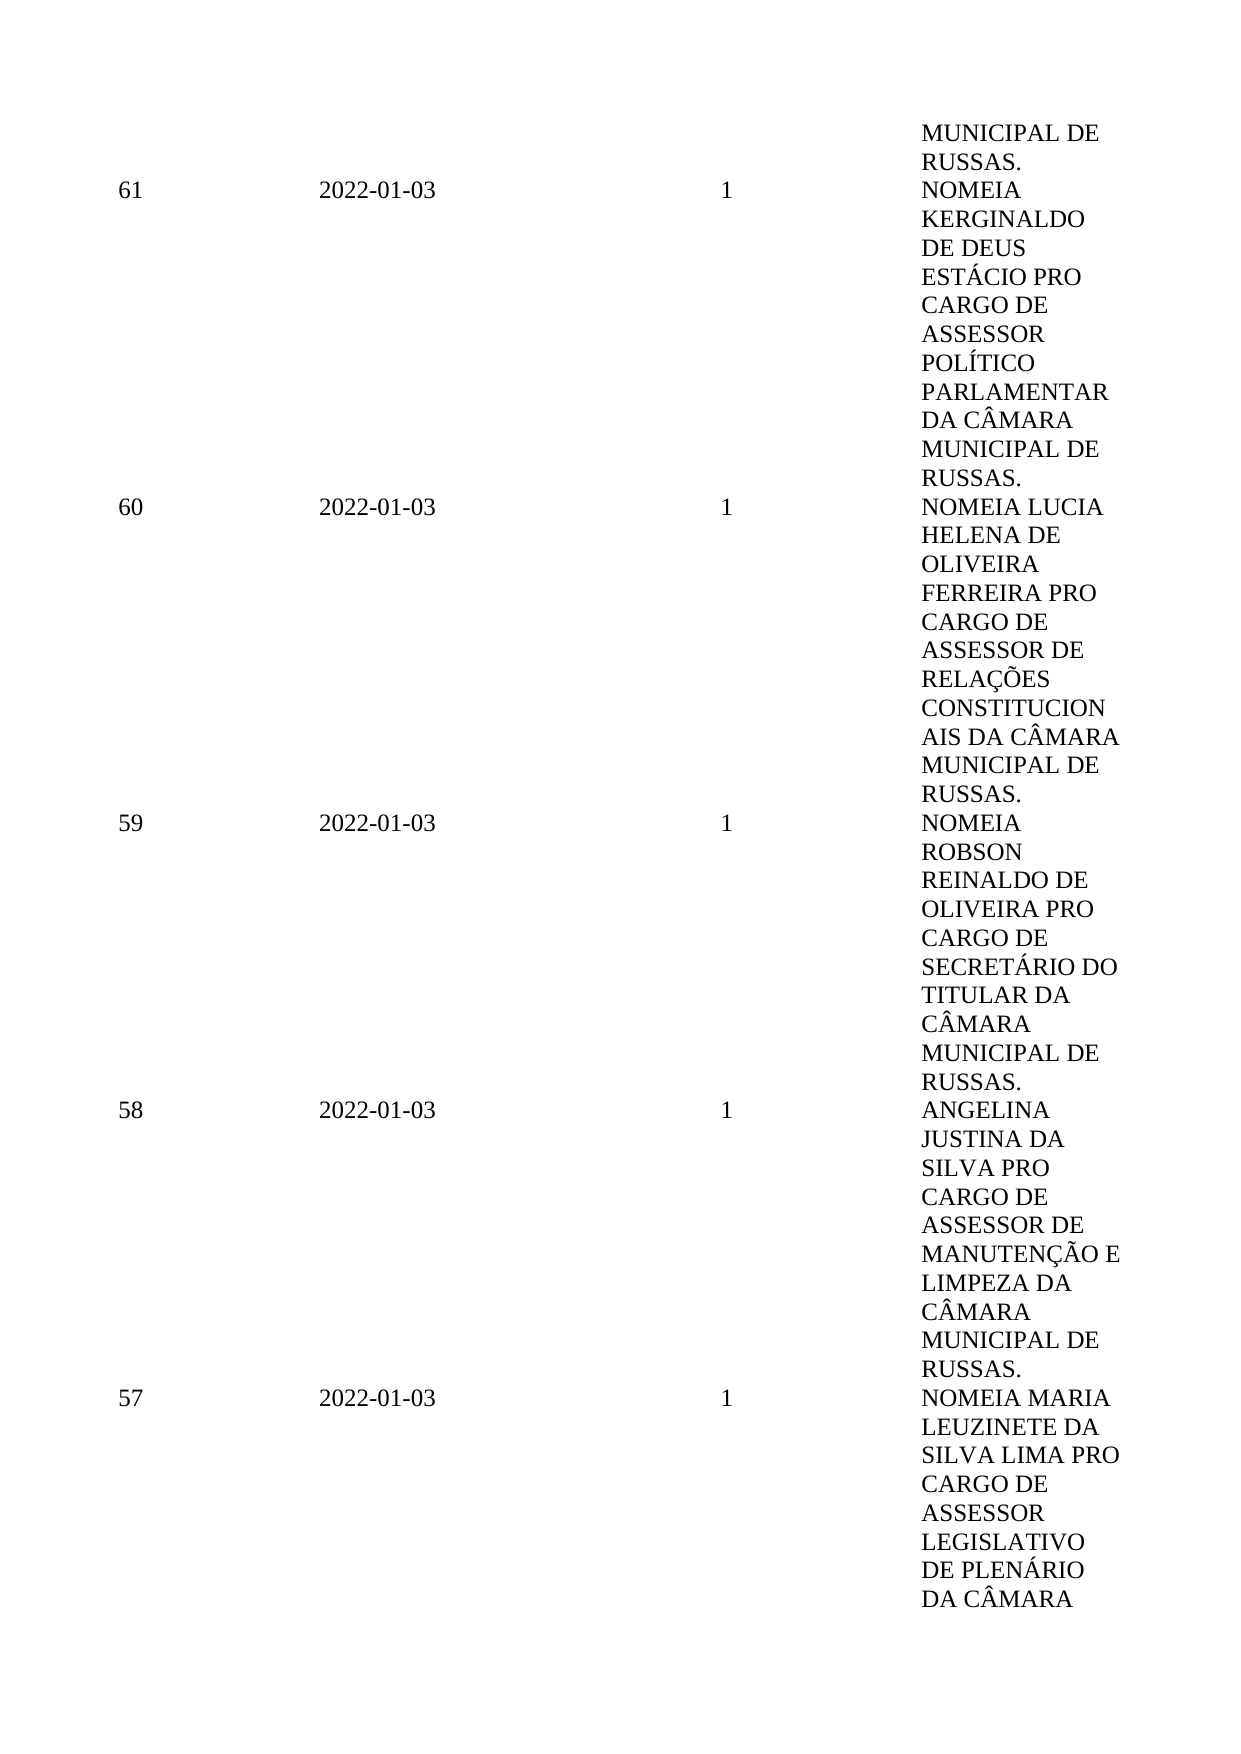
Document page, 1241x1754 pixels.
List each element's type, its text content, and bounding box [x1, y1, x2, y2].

table_cell NOMEIA ROBSON REINALDO DE OLIVEIRA PRO CARGO DE SECRETÁRIO DO TITULAR DA CÂMARA MUNICIPAL DE RUSSAS. [921, 808, 1122, 1096]
table_cell 58 [118, 1096, 319, 1383]
table_cell 2022-01-03 [319, 808, 519, 1096]
table_cell 61 [118, 176, 319, 492]
table_cell 1 [720, 176, 921, 492]
table_cell 2022-01-03 [319, 1096, 519, 1383]
table_cell [520, 1383, 720, 1613]
table_cell NOMEIA KERGINALDO DE DEUS ESTÁCIO PRO CARGO DE ASSESSOR POLÍTICO PARLAMENTAR DA CÂMARA MUNICIPAL DE RUSSAS. [921, 176, 1122, 492]
table_cell [720, 118, 921, 176]
table_cell [520, 118, 720, 176]
table_cell [520, 176, 720, 492]
table_cell NOMEIA MARIA LEUZINETE DA SILVA LIMA PRO CARGO DE ASSESSOR LEGISLATIVO DE PLENÁRIO DA CÂMARA [921, 1383, 1122, 1613]
table_cell [118, 118, 319, 176]
table_cell NOMEIA LUCIA HELENA DE OLIVEIRA FERREIRA PRO CARGO DE ASSESSOR DE RELAÇÕES CONSTITUCIONAIS DA CÂMARA MUNICIPAL DE RUSSAS. [921, 492, 1122, 808]
table_cell 1 [720, 808, 921, 1096]
table_cell 59 [118, 808, 319, 1096]
table_cell 60 [118, 492, 319, 808]
table_cell 2022-01-03 [319, 176, 519, 492]
table_cell MUNICIPAL DE RUSSAS. [921, 118, 1122, 176]
table_cell 2022-01-03 [319, 492, 519, 808]
table_cell [520, 808, 720, 1096]
table_cell ANGELINA JUSTINA DA SILVA PRO CARGO DE ASSESSOR DE MANUTENÇÃO E LIMPEZA DA CÂMARA MUNICIPAL DE RUSSAS. [921, 1096, 1122, 1383]
table_cell 2022-01-03 [319, 1383, 519, 1613]
table_cell 57 [118, 1383, 319, 1613]
table_cell 1 [720, 1383, 921, 1613]
table_cell 1 [720, 492, 921, 808]
table_cell 1 [720, 1096, 921, 1383]
table_cell [319, 118, 519, 176]
table_cell [520, 1096, 720, 1383]
table_cell [520, 492, 720, 808]
